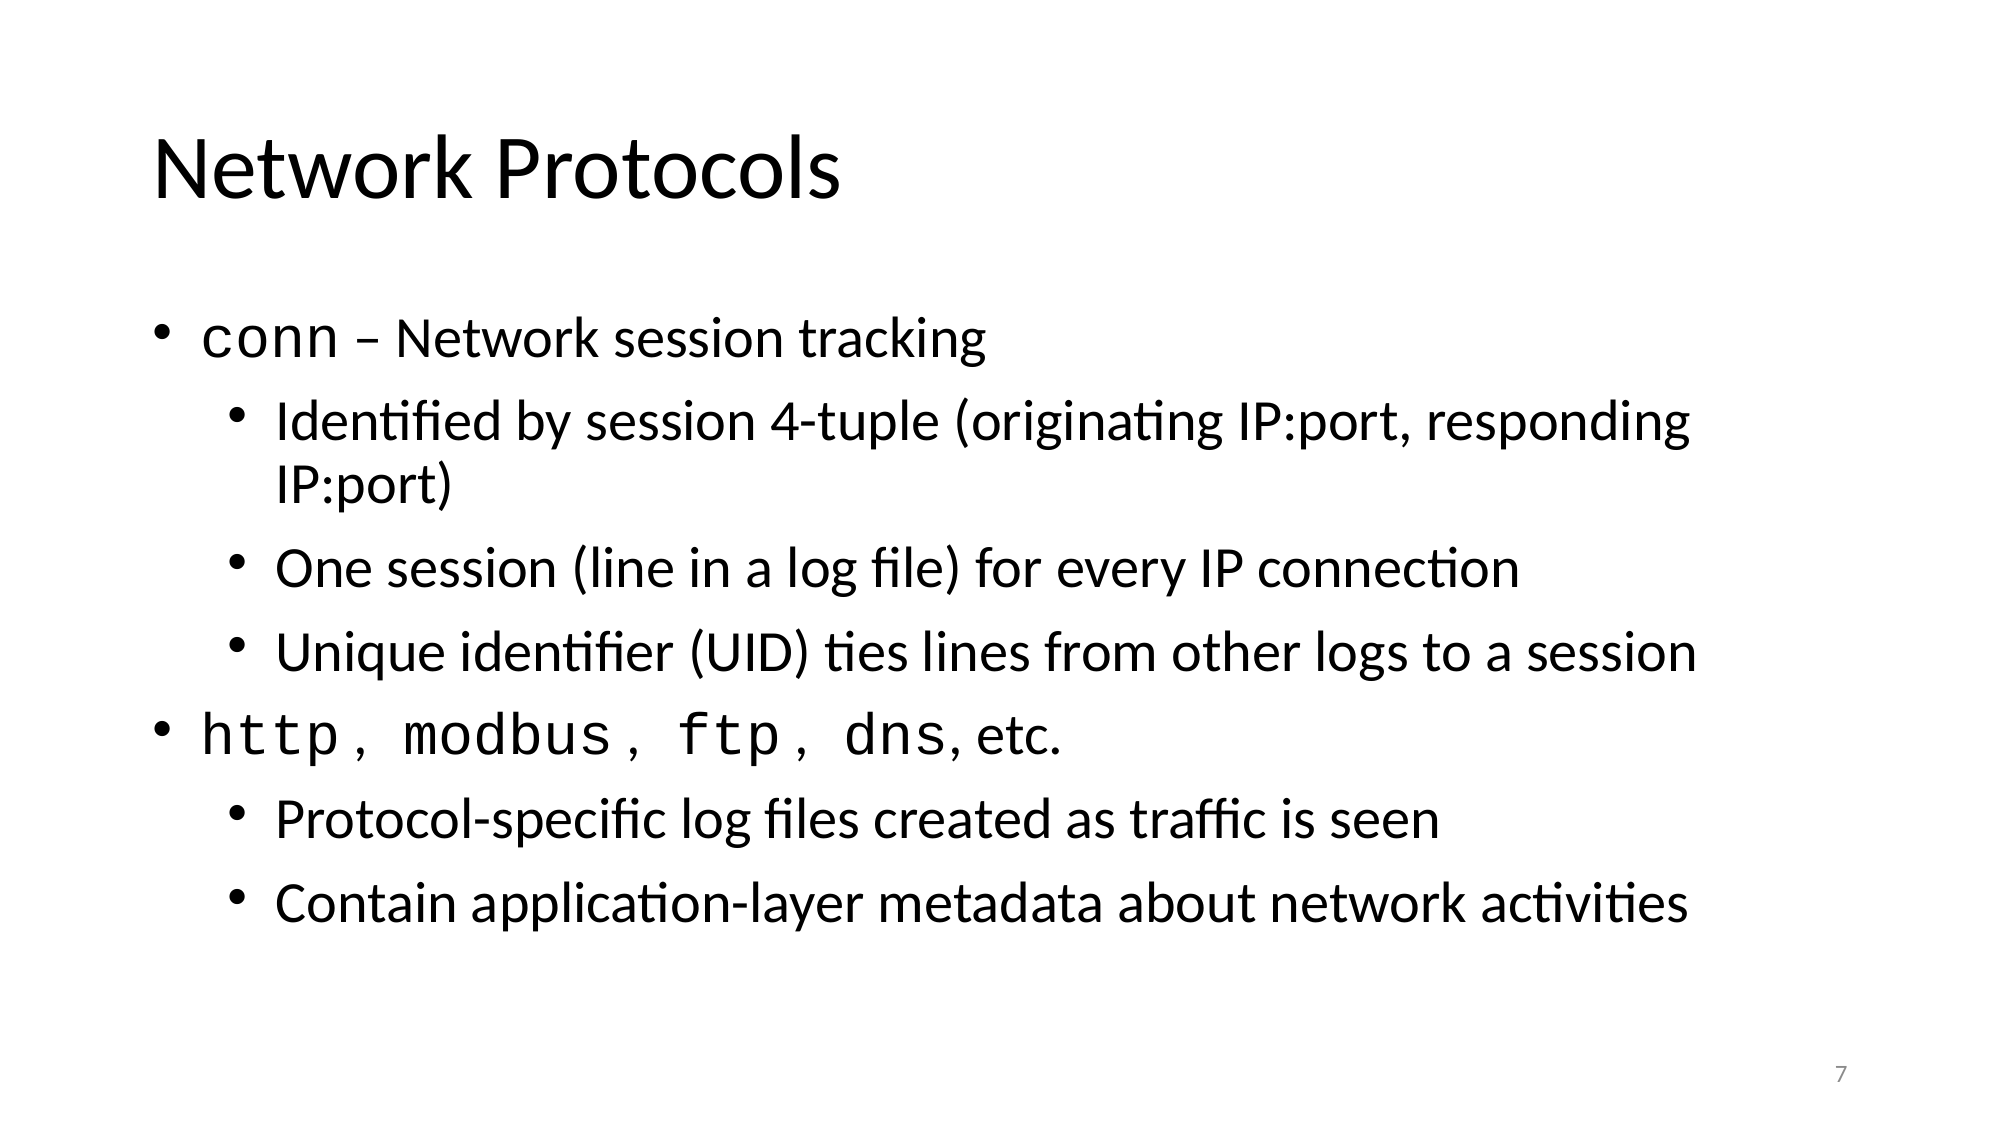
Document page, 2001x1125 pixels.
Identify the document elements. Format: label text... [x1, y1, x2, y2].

list conn – Network session tracking Identified by session 4-tuple (originating IP:port, responding IP:port) One session (line in a log file) for every IP connection Unique identifier (UID) ties lines from other logs to a session http , modbus , ftp , dns, etc. Protocol-specific log files created as traffic is seen Contain application-layer metadata about network activities [137, 299, 1863, 1014]
slide_number [1412, 1042, 1863, 1103]
title Network Protocols [137, 59, 1863, 278]
